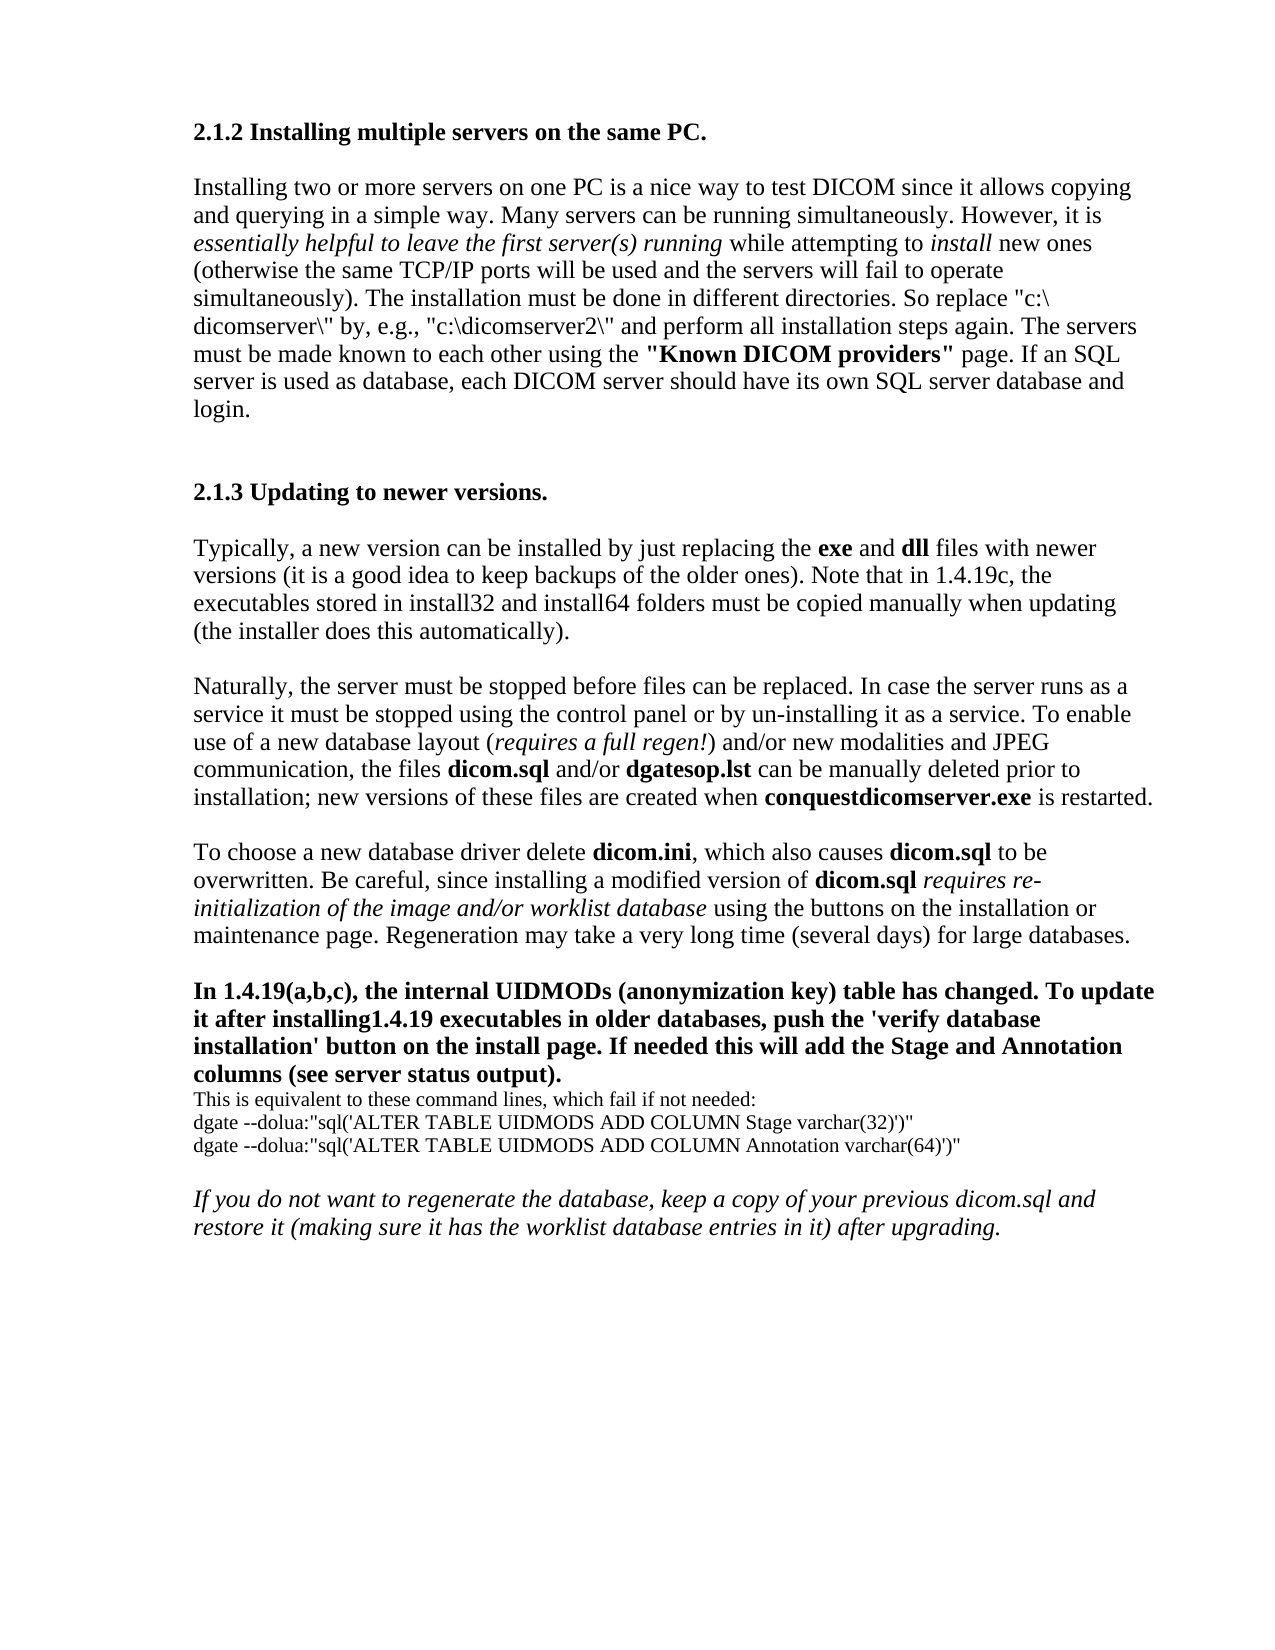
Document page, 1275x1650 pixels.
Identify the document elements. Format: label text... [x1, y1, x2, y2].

text In 1.4.19(a,b,c), the internal UIDMODs (anonymization key) table has changed. To update it after installing1.4.19 executables in older databases, push the 'verify database installation' button on the install page. If needed this will add the Stage and Annotation columns (see server status output). [193, 977, 1157, 1088]
text This is equivalent to these command lines, which fail if not needed: [193, 1088, 1157, 1111]
text To choose a new database driver delete dicom.ini, which also causes dicom.sql to be overwritten. Be careful, since installing a modified version of dicom.sql requires re-initialization of the image and/or worklist database using the buttons on the installation or maintenance page. Regeneration may take a very long time (several days) for large databases. [193, 838, 1157, 949]
text 2.1.3 Updating to newer versions. [193, 478, 1157, 506]
text Installing two or more servers on one PC is a nice way to test DICOM since it allows copying and querying in a simple way. Many servers can be running simultaneously. However, it is essentially helpful to leave the first server(s) running while attempting to install new ones (otherwise the same TCP/IP ports will be used and the servers will fail to operate simultaneously). The installation must be done in different directories. So replace "c:\dicomserver\" by, e.g., "c:\dicomserver2\" and perform all installation steps again. The servers must be made known to each other using the "Known DICOM providers" page. If an SQL server is used as database, each DICOM server should have its own SQL server database and login. [193, 173, 1157, 423]
text If you do not want to regenerate the database, keep a copy of your previous dicom.sql and restore it (making sure it has the worklist database entries in it) after upgrading. [193, 1185, 1157, 1240]
text Typically, a new version can be installed by just replacing the exe and dll files with newer versions (it is a good idea to keep backups of the older ones). Note that in 1.4.19c, the executables stored in install32 and install64 folders must be copied manually when updating (the installer does this automatically). [193, 534, 1157, 644]
text dgate --dolua:"sql('ALTER TABLE UIDMODS ADD COLUMN Stage varchar(32)')" [193, 1111, 1157, 1134]
text Naturally, the server must be stopped before files can be replaced. In case the server runs as a service it must be stopped using the control panel or by un-installing it as a service. To enable use of a new database layout (requires a full regen!) and/or new modalities and JPEG communication, the files dicom.sql and/or dgatesop.lst can be manually deleted prior to installation; new versions of these files are created when conquestdicomserver.exe is restarted. [193, 672, 1157, 811]
text dgate --dolua:"sql('ALTER TABLE UIDMODS ADD COLUMN Annotation varchar(64)')" [193, 1134, 1157, 1157]
text 2.1.2 Installing multiple servers on the same PC. [193, 118, 1157, 146]
